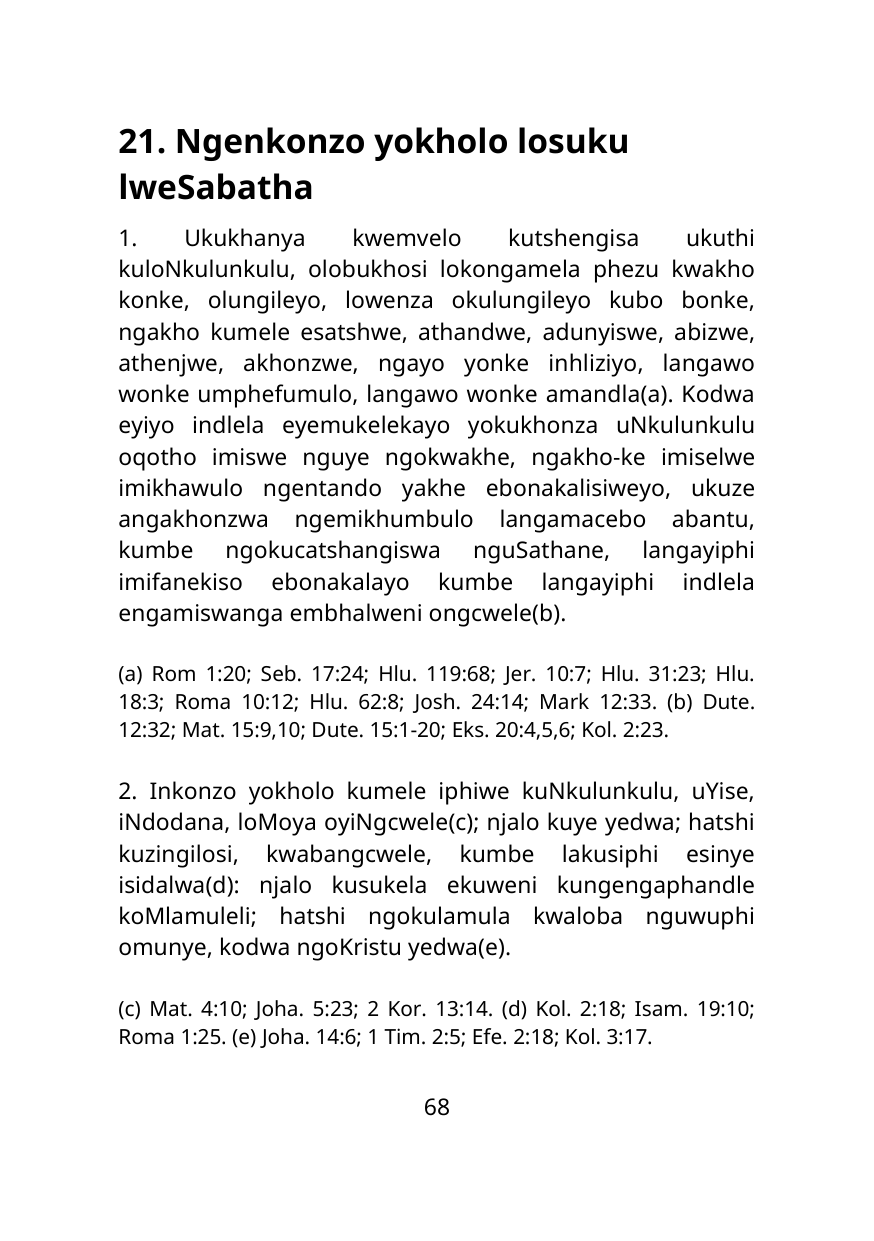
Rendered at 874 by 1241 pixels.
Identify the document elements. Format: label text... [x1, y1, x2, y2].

text (c) Mat. 4:10; Joha. 5:23; 2 Kor. 13:14. (d) Kol. 2:18; Isam. 19:10; Roma 1:25. (e) Joha. 14:6; 1 Tim. 2:5; Efe. 2:18; Kol. 3:17. [118, 994, 756, 1050]
text 2. Inkonzo yokholo kumele iphiwe kuNkulunkulu, uYise, iNdodana, loMoya oyiNgcwele(c); njalo kuye yedwa; hatshi kuzingilosi, kwabangcwele, kumbe lakusiphi esinye isidalwa(d): njalo kusukela ekuweni kungengaphandle koMlamuleli; hatshi ngokulamula kwaloba nguwuphi omunye, kodwa ngoKristu yedwa(e). [118, 775, 756, 963]
text 1. Ukukhanya kwemvelo kutshengisa ukuthi kuloNkulunkulu, olobukhosi lokongamela phezu kwakho konke, olungileyo, lowenza okulungileyo kubo bonke, ngakho kumele esatshwe, athandwe, adunyiswe, abizwe, athenjwe, akhonzwe, ngayo yonke inhliziyo, langawo wonke umphefumulo, langawo wonke amandla(a). Kodwa eyiyo indlela eyemukelekayo yokukhonza uNkulunkulu oqotho imiswe nguye ngokwakhe, ngakho-ke imiselwe imikhawulo ngentando yakhe ebonakalisiweyo, ukuze angakhonzwa ngemikhumbulo langamacebo abantu, kumbe ngokucatshangiswa nguSathane, langayiphi imifanekiso ebonakalayo kumbe langayiphi indlela engamiswanga embhalweni ongcwele(b). [118, 222, 756, 628]
text (a) Rom 1:20; Seb. 17:24; Hlu. 119:68; Jer. 10:7; Hlu. 31:23; Hlu. 18:3; Roma 10:12; Hlu. 62:8; Josh. 24:14; Mark 12:33. (b) Dute. 12:32; Mat. 15:9,10; Dute. 15:1-20; Eks. 20:4,5,6; Kol. 2:23. [118, 659, 756, 744]
subtitle 21. Ngenkonzo yokholo losuku lweSabatha [118, 118, 756, 209]
